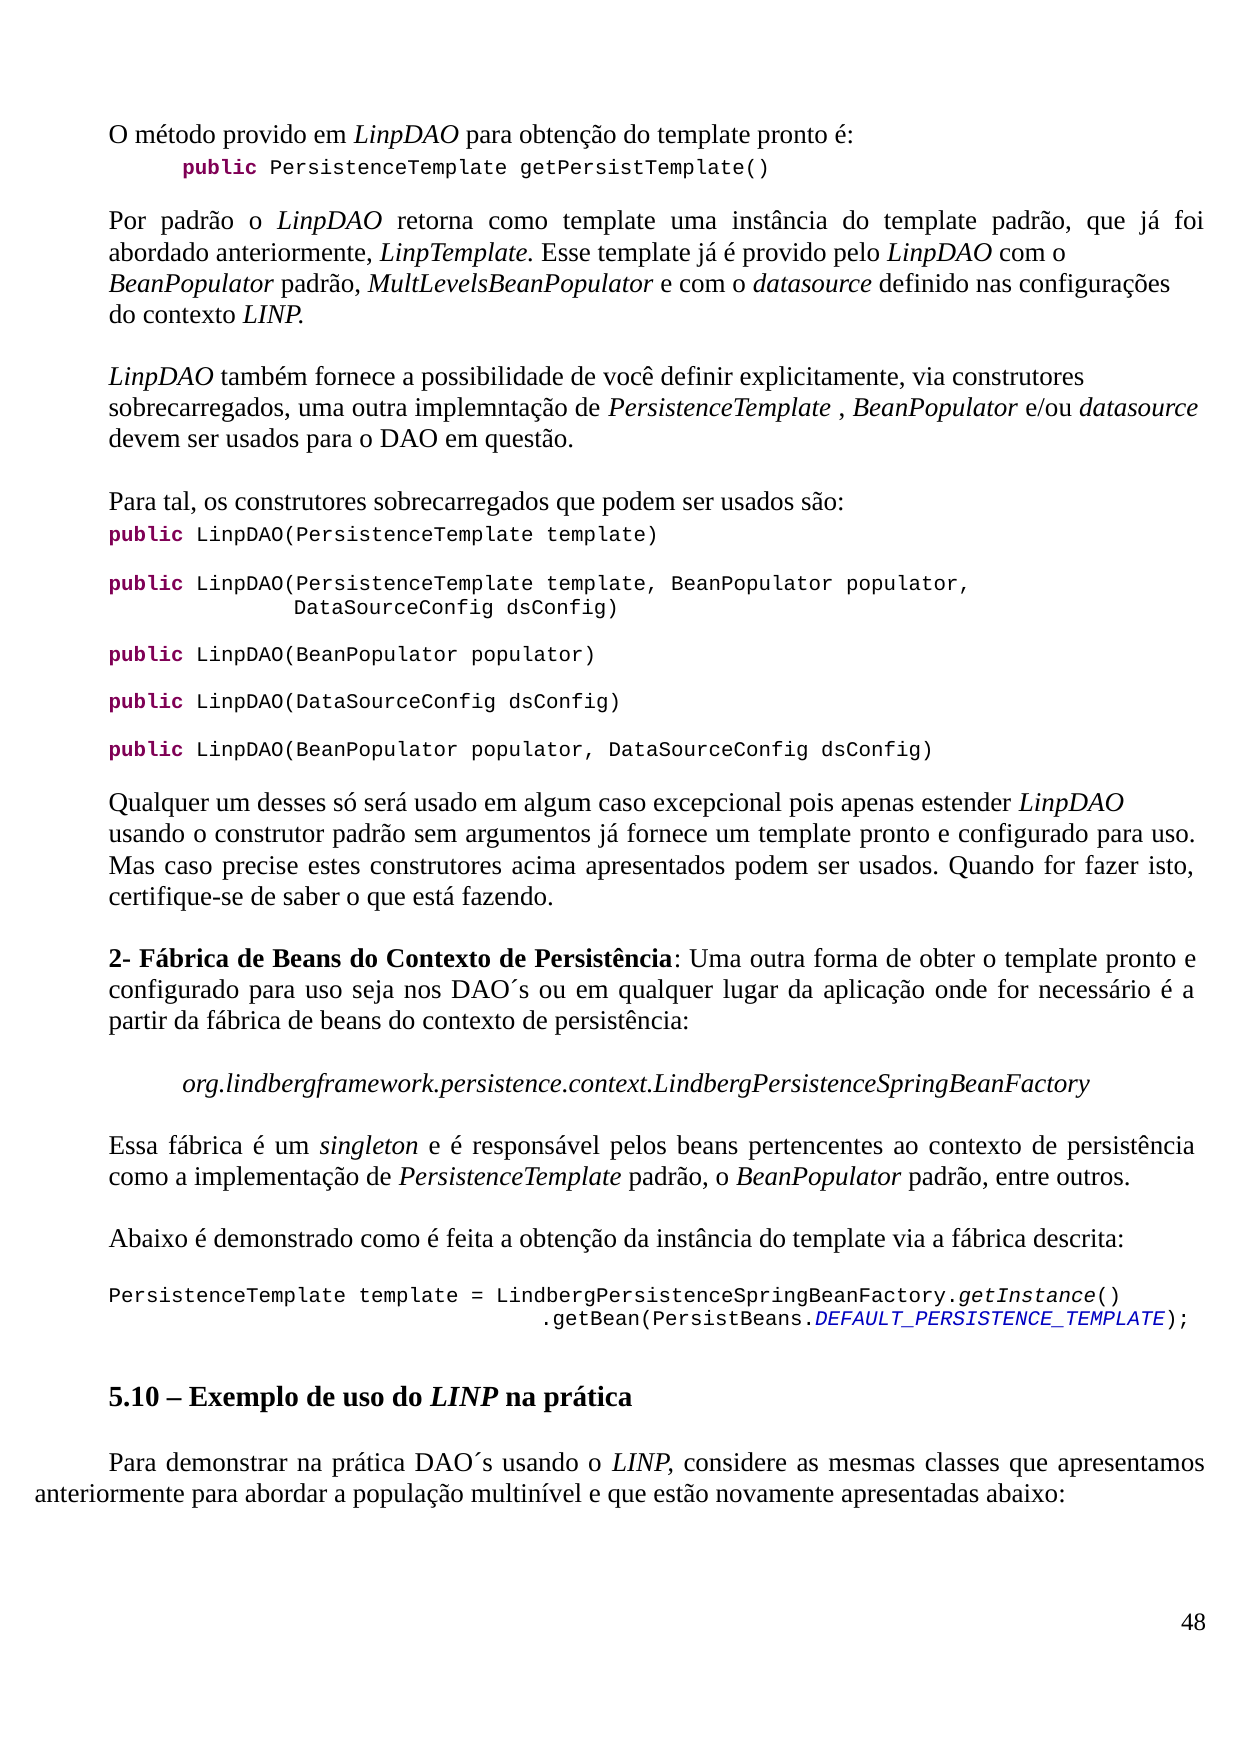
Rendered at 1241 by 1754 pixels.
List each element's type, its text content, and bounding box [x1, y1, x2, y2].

text public LinpDAO(PersistenceTemplate template) [34, 516, 1206, 547]
text do contexto LINP. [34, 298, 1206, 329]
text Abaixo é demonstrado como é feita a obtenção da instância do template via a fábrica descrita: [34, 1222, 1206, 1254]
text public LinpDAO(DataSourceConfig dsConfig) [34, 691, 1206, 715]
text Para demonstrar na prática DAO´s usando o LINP, considere as mesmas classes que apresentamos anteriormente para abordar a população multinível e que estão novamente apresentadas abaixo: [34, 1446, 1206, 1509]
text org.lindbergframework.persistence.context.LindbergPersistenceSpringBeanFactory [34, 1067, 1206, 1098]
text PersistenceTemplate template = LindbergPersistenceSpringBeanFactory.getInstance() [34, 1285, 1206, 1308]
text public LinpDAO(PersistenceTemplate template, BeanPopulator populator, [34, 571, 1206, 597]
text Para tal, os construtores sobrecarregados que podem ser usados são: [34, 485, 1206, 516]
text DataSourceConfig dsConfig) [34, 597, 1206, 621]
text public LinpDAO(BeanPopulator populator) [34, 644, 1206, 668]
text LinpDAO também fornece a possibilidade de você definir explicitamente, via construtores sobrecarregados, uma outra implemntação de PersistenceTemplate , BeanPopulator e/ou datasource devem ser usados para o DAO em questão. [34, 360, 1206, 454]
text public LinpDAO(BeanPopulator populator, DataSourceConfig dsConfig) [34, 739, 1206, 762]
text 2- Fábrica de Beans do Contexto de Persistência: Uma outra forma de obter o template pronto e configurado para uso seja nos DAO´s ou em qualquer lugar da aplicação onde for necessário é a partir da fábrica de beans do contexto de persistência: [34, 942, 1206, 1036]
text Essa fábrica é um singleton e é responsável pelos beans pertencentes ao contexto de persistência como a implementação de PersistenceTemplate padrão, o BeanPopulator padrão, entre outros. [34, 1129, 1206, 1191]
text Por padrão o LinpDAO retorna como template uma instância do template padrão, que já foi abordado anteriormente, LinpTemplate. Esse template já é provido pelo LinpDAO com o BeanPopulator padrão, MultLevelsBeanPopulator e com o datasource definido nas configurações [34, 204, 1206, 298]
text 5.10 – Exemplo de uso do LINP na prática [34, 1379, 1206, 1413]
text .getBean(PersistBeans.DEFAULT_PERSISTENCE_TEMPLATE); [34, 1308, 1206, 1332]
text O método provido em LinpDAO para obtenção do template pronto é: [34, 118, 1206, 149]
text public PersistenceTemplate getPersistTemplate() [34, 149, 1206, 181]
text Qualquer um desses só será usado em algum caso excepcional pois apenas estender LinpDAO usando o construtor padrão sem argumentos já fornece um template pronto e configurado para uso. Mas caso precise estes construtores acima apresentados podem ser usados. Quando for fazer isto, certifique-se de saber o que está fazendo. [34, 786, 1206, 911]
